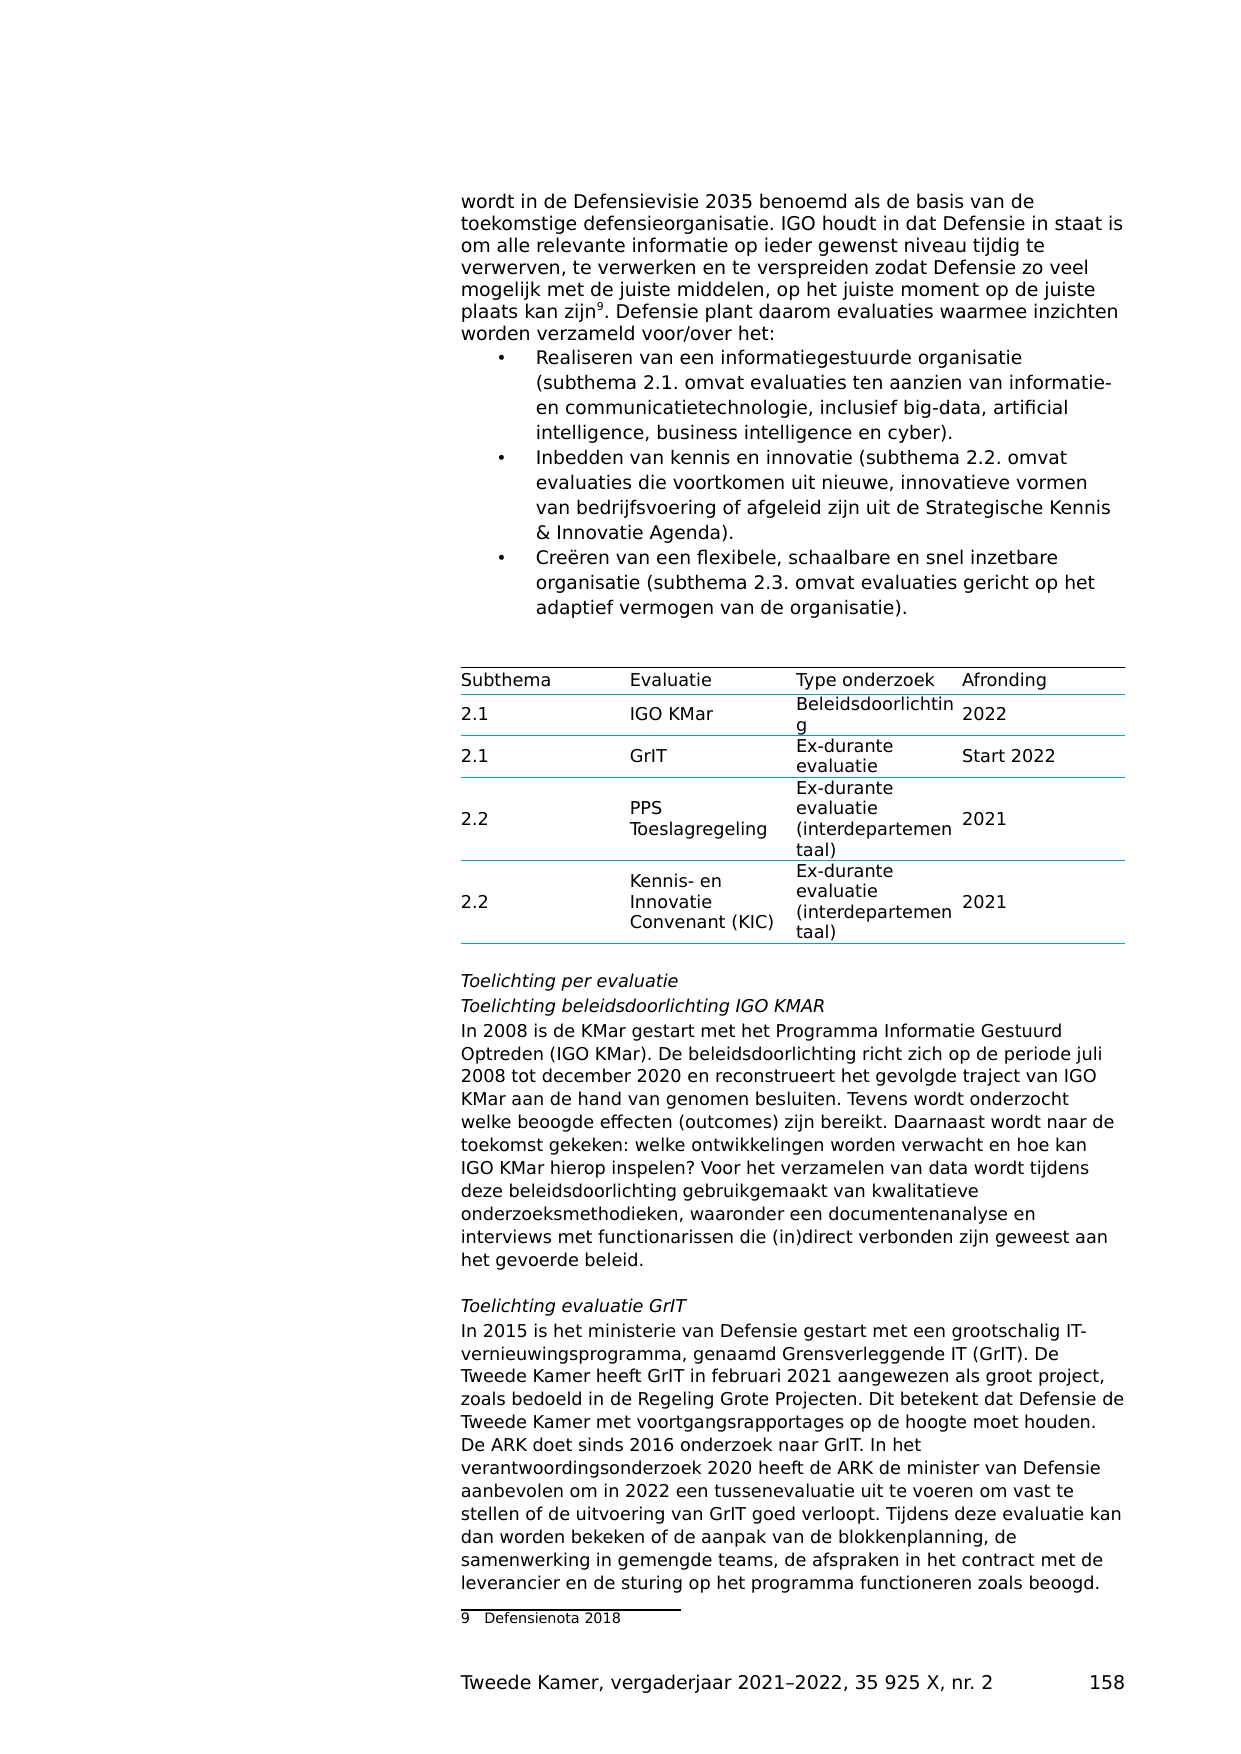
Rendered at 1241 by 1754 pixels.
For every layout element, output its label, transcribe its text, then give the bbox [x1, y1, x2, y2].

table_header Tabel 56 Geplande evaluaties [461, 642, 1125, 667]
table_cell Start 2022 [959, 736, 1125, 777]
table_cell Evaluatie [627, 668, 793, 693]
table_cell Type onderzoek [793, 668, 959, 693]
list Realiseren van een informatiegestuurde organisatie (subthema 2.1. omvat evaluaties ten aanzien van informatie- en communicatietechnologie, inclusief big-data, artificial intelligence, business intelligence en cyber). [498, 344, 1125, 444]
table_cell IGO KMar [627, 695, 793, 735]
table_cell Beleidsdoorlichting [793, 695, 959, 735]
text Toelichting evaluatie GrIT [461, 1294, 1125, 1317]
table_cell Ex-durante evaluatie (interdepartementaal) [793, 778, 959, 860]
table_cell Ex-durante evaluatie (interdepartementaal) [793, 861, 959, 943]
table_cell Subthema [461, 668, 627, 693]
table_cell Kennis- en Innovatie Convenant (KIC) [627, 861, 793, 943]
table_cell Afronding [959, 668, 1125, 693]
table_cell 2.2 [461, 861, 627, 943]
text wordt in de Defensievisie 2035 benoemd als de basis van de toekomstige defensieorganisatie. IGO houdt in dat Defensie in staat is om alle relevante informatie op ieder gewenst niveau tijdig te verwerven, te verwerken en te verspreiden zodat Defensie zo veel mogelijk met de juiste middelen, op het juiste moment op de juiste plaats kan zijn. Defensie plant daarom evaluaties waarmee inzichten worden verzameld voor/over het: [461, 191, 1125, 344]
table_cell 2021 [959, 861, 1125, 943]
text In 2015 is het ministerie van Defensie gestart met een grootschalig IT-vernieuwingsprogramma, genaamd Grensverleggende IT (GrIT). De Tweede Kamer heeft GrIT in februari 2021 aangewezen als groot project, zoals bedoeld in de Regeling Grote Projecten. Dit betekent dat Defensie de Tweede Kamer met voortgangsrapportages op de hoogte moet houden. De ARK doet sinds 2016 onderzoek naar GrIT. In het verantwoordingsonderzoek 2020 heeft de ARK de minister van Defensie aanbevolen om in 2022 een tussenevaluatie uit te voeren om vast te stellen of de uitvoering van GrIT goed verloopt. Tijdens deze evaluatie kan dan worden bekeken of de aanpak van de blokkenplanning, de samenwerking in gemengde teams, de afspraken in het contract met de leverancier en de sturing op het programma functioneren zoals beoogd. [461, 1319, 1125, 1594]
table_cell 2.2 [461, 778, 627, 860]
text Toelichting beleidsdoorlichting IGO KMAR [461, 994, 1125, 1017]
table_cell 2022 [959, 695, 1125, 735]
text In 2008 is de KMar gestart met het Programma Informatie Gestuurd Optreden (IGO KMar). De beleidsdoorlichting richt zich op de periode juli 2008 tot december 2020 en reconstrueert het gevolgde traject van IGO KMar aan de hand van genomen besluiten. Tevens wordt onderzocht welke beoogde effecten (outcomes) zijn bereikt. Daarnaast wordt naar de toekomst gekeken: welke ontwikkelingen worden verwacht en hoe kan IGO KMar hierop inspelen? Voor het verzamelen van data wordt tijdens deze beleidsdoorlichting gebruikgemaakt van kwalitatieve onderzoeksmethodieken, waaronder een documentenanalyse en interviews met functionarissen die (in)direct verbonden zijn geweest aan het gevoerde beleid. [461, 1019, 1125, 1271]
table_cell Ex-durante evaluatie [793, 736, 959, 777]
table_cell 2.1 [461, 736, 627, 777]
table_cell 2.1 [461, 695, 627, 735]
table_cell GrIT [627, 736, 793, 777]
list Creëren van een flexibele, schaalbare en snel inzetbare organisatie (subthema 2.3. omvat evaluaties gericht op het adaptief vermogen van de organisatie). [498, 544, 1125, 619]
text __Defensienota 2018 [461, 1610, 1125, 1627]
text Toelichting per evaluatie [461, 969, 1125, 992]
list Inbedden van kennis en innovatie (subthema 2.2. omvat evaluaties die voortkomen uit nieuwe, innovatieve vormen van bedrijfsvoering of afgeleid zijn uit de Strategische Kennis & Innovatie Agenda). [498, 444, 1125, 544]
table_cell 2021 [959, 778, 1125, 860]
table_cell PPS Toeslagregeling [627, 778, 793, 860]
